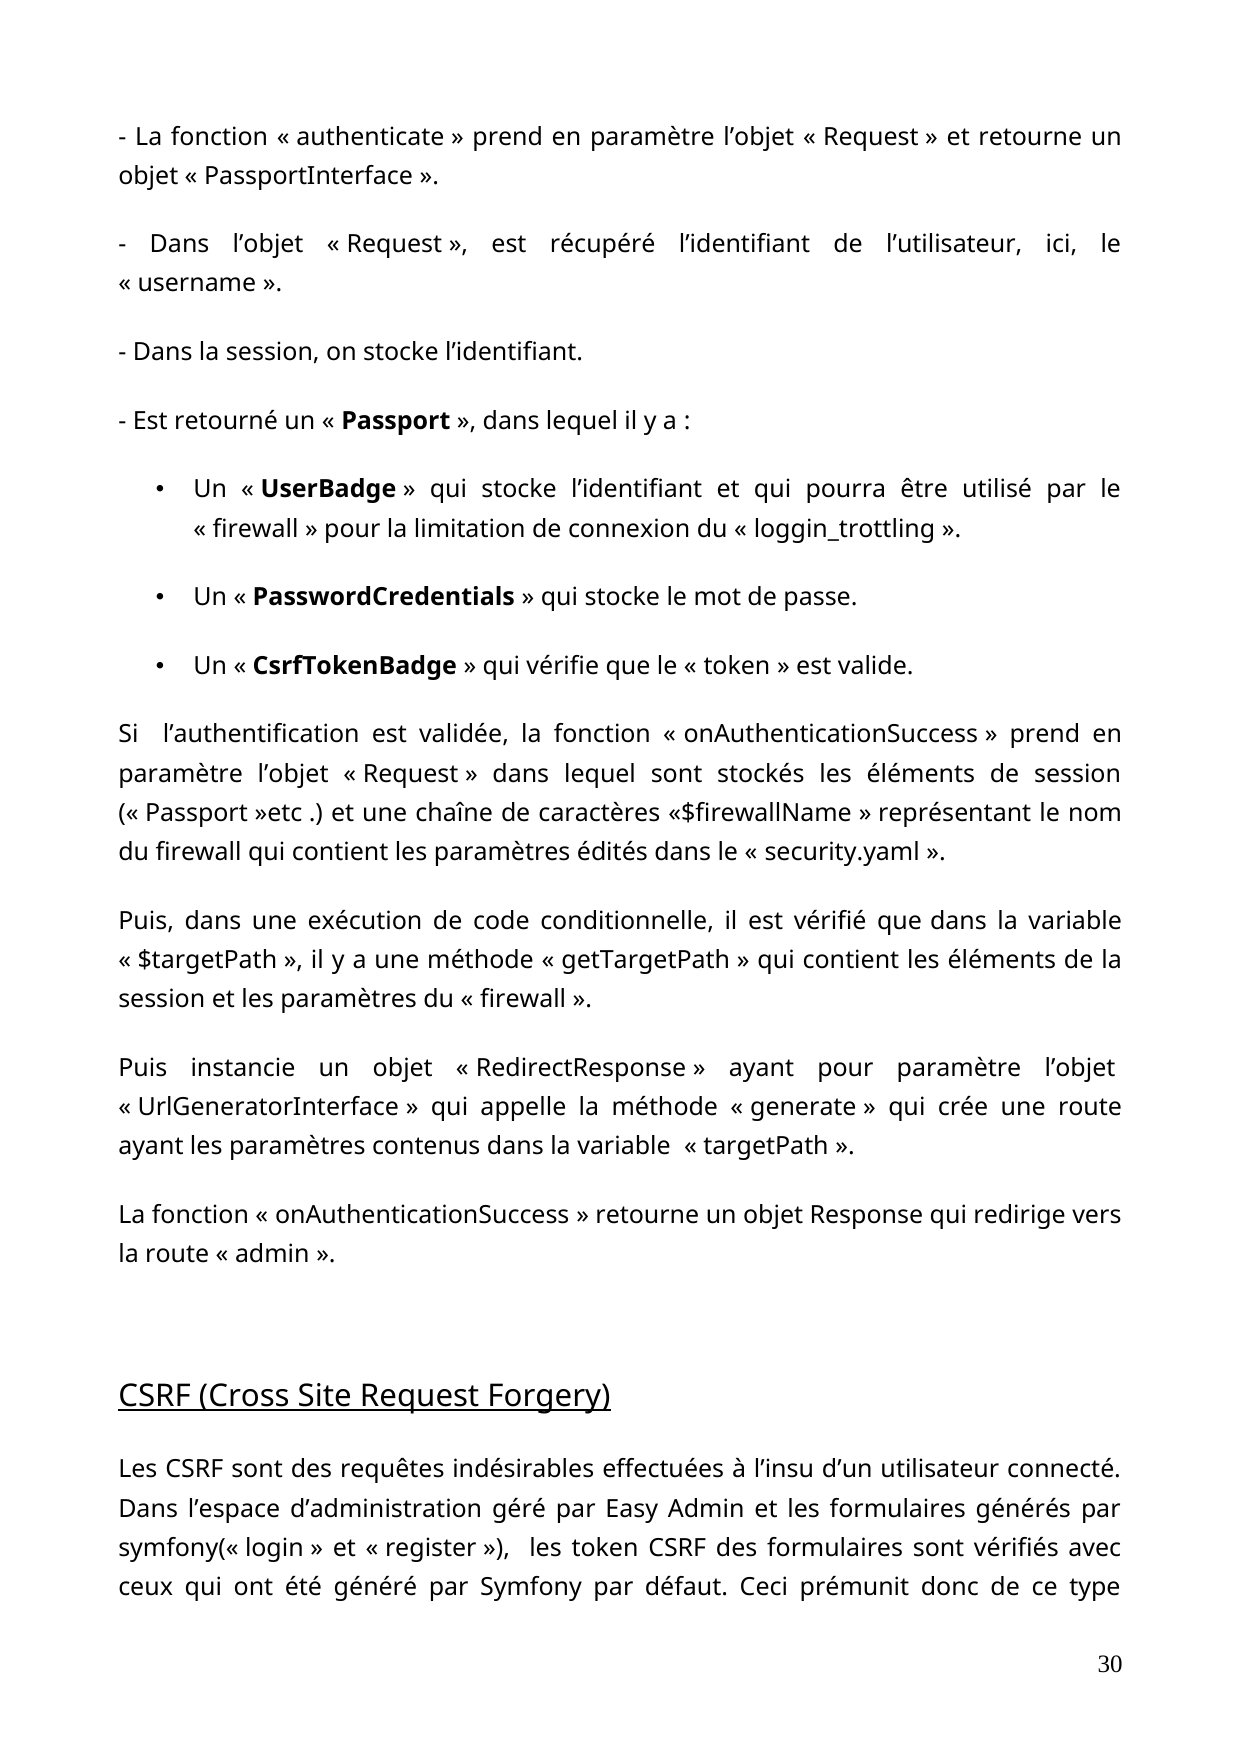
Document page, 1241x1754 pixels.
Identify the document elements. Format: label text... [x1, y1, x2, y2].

text - La fonction « authenticate » prend en paramètre l’objet « Request » et retourne un objet « PassportInterface ». [118, 118, 1122, 191]
text - Dans l’objet « Request », est récupéré l’identifiant de l’utilisateur, ici, le « username ». [118, 226, 1122, 299]
text La fonction « onAuthenticationSuccess » retourne un objet Response qui redirige vers la route « admin ». [118, 1196, 1122, 1269]
text CSRF (Cross Site Request Forgery) [118, 1373, 1122, 1415]
text Les CSRF sont des requêtes indésirables effectuées à l’insu d’un utilisateur connecté. Dans l’espace d’administration géré par Easy Admin et les formulaires générés par symfony(« login » et « register »), les token CSRF des formulaires sont vérifiés avec ceux qui ont été généré par Symfony par défaut. Ceci prémunit donc de ce type [118, 1451, 1122, 1603]
text - Est retourné un « Passport », dans lequel il y a : [118, 402, 1122, 436]
text Puis instancie un objet « RedirectResponse » ayant pour paramètre l’objet « UrlGeneratorInterface » qui appelle la méthode « generate » qui crée une route ayant les paramètres contenus dans la variable « targetPath ». [118, 1049, 1122, 1162]
text Si l’authentification est validée, la fonction « onAuthenticationSuccess » prend en paramètre l’objet « Request » dans lequel sont stockés les éléments de session (« Passport »etc .) et une chaîne de caractères «$firewallName » représentant le nom du firewall qui contient les paramètres édités dans le « security.yaml ». [118, 716, 1122, 868]
text Puis, dans une exécution de code conditionnelle, il est vérifié que dans la variable « $targetPath », il y a une méthode « getTargetPath » qui contient les éléments de la session et les paramètres du « firewall ». [118, 902, 1122, 1015]
text - Dans la session, on stocke l’identifiant. [118, 334, 1122, 368]
list Un « UserBadge » qui stocke l’identifiant et qui pourra être utilisé par le « firewall » pour la limitation de connexion du « loggin_trottling ». [156, 471, 1122, 544]
list Un « CsrfTokenBadge » qui vérifie que le « token » est valide. [156, 647, 1122, 682]
list Un « PasswordCredentials » qui stocke le mot de passe. [156, 579, 1122, 613]
